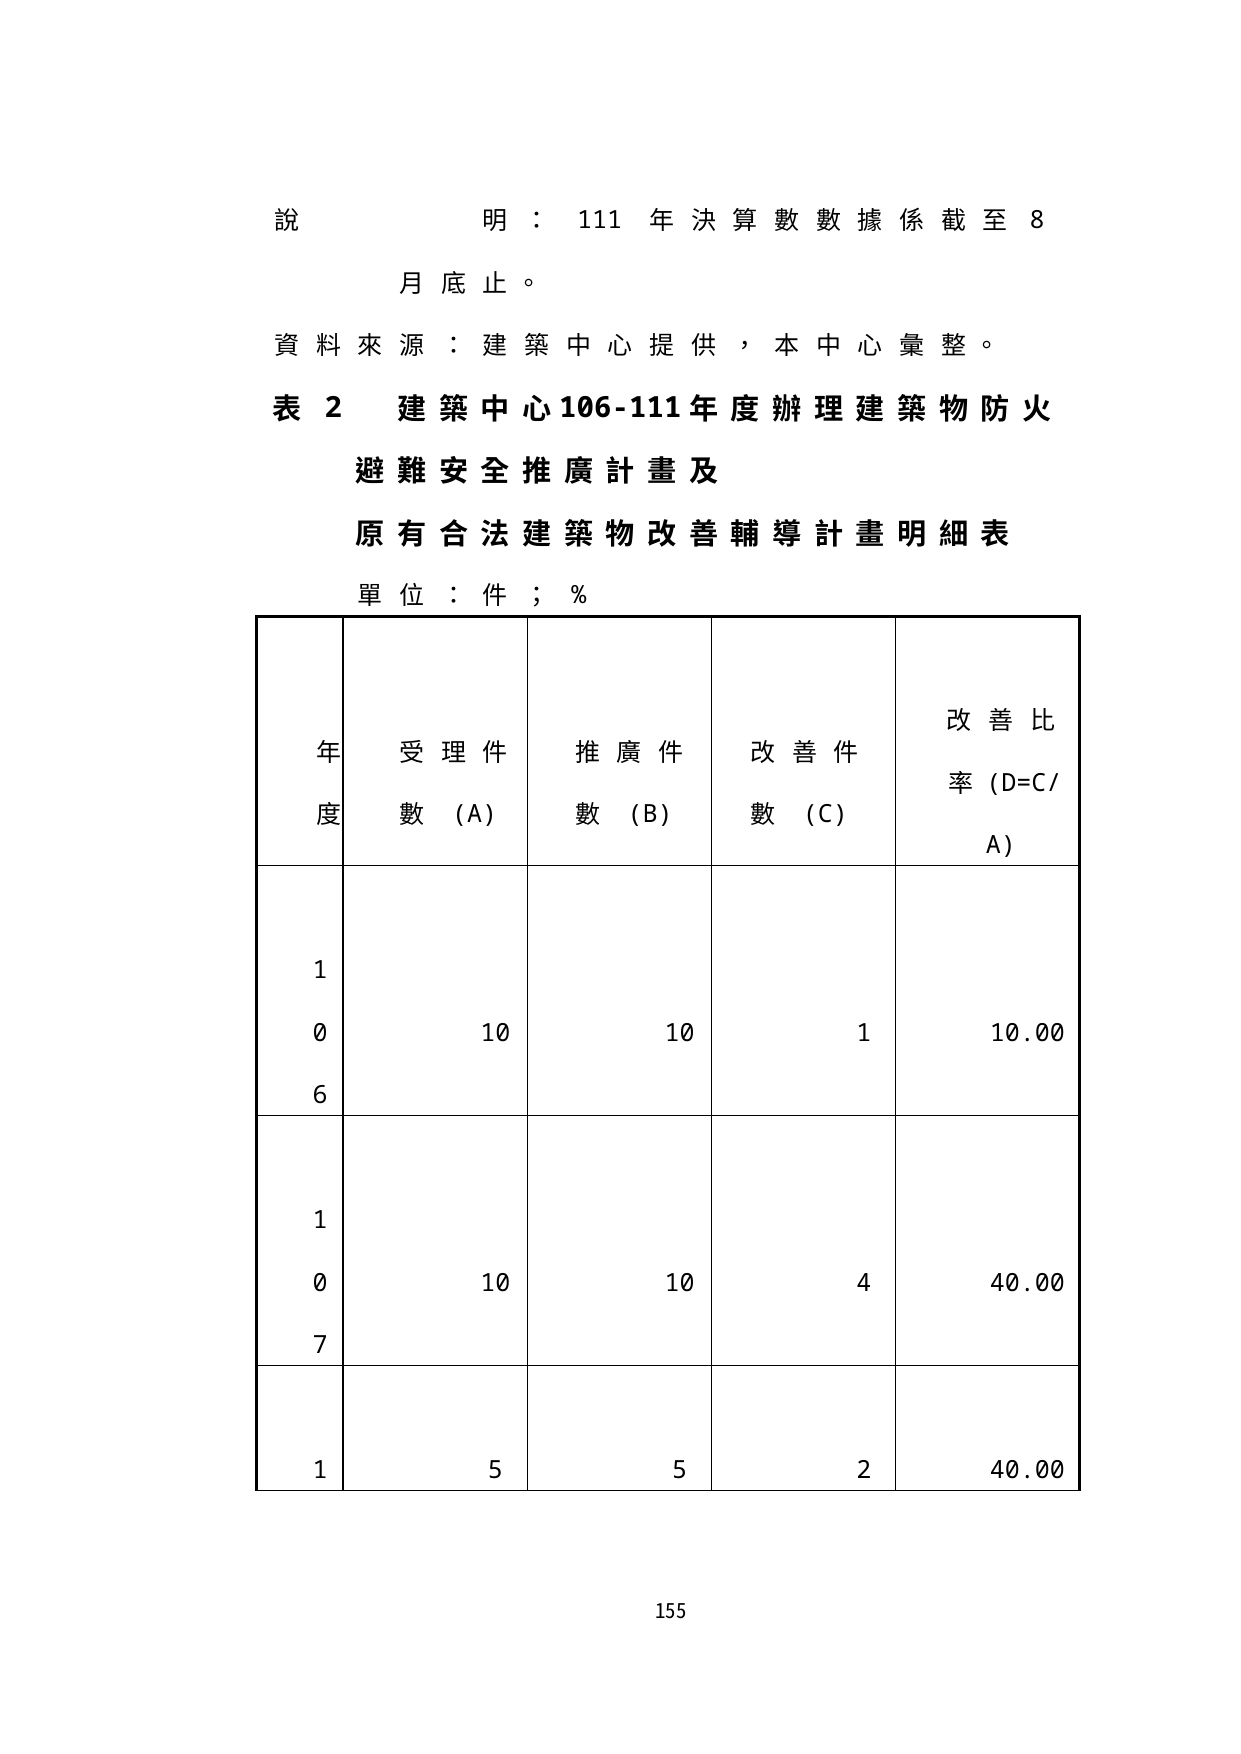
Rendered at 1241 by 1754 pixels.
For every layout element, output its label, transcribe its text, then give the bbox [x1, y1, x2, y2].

table_cell 5 [528, 1366, 711, 1490]
table_cell 2 [712, 1366, 895, 1490]
table_cell 40.00 [896, 1366, 1078, 1490]
table_cell 40.00 [896, 1116, 1078, 1365]
table_header 受理件數(A) [344, 618, 527, 865]
table_header 推廣件數(B) [528, 618, 711, 865]
table_cell 5 [344, 1366, 527, 1490]
table_cell 107 [258, 1116, 342, 1365]
text 表2 建築中心106-111年度辦理建築物防火避難安全推廣計畫及 [242, 365, 1058, 490]
table_cell 1 [712, 866, 895, 1115]
table_cell 10 [344, 1116, 527, 1365]
table_header 改善比率(D=C/A) [896, 618, 1078, 865]
text 說 明：111年決算數數據係截至8月底止。 [242, 177, 1058, 302]
table_cell 10.00 [896, 866, 1078, 1115]
text 原有合法建築物改善輔導計畫明細表 單位：件；% [316, 490, 1058, 615]
table_cell 10 [528, 1116, 711, 1365]
table_cell 10 [528, 866, 711, 1115]
table_header 年度 [258, 618, 342, 865]
table_cell 1 [258, 1366, 342, 1490]
table_cell 4 [712, 1116, 895, 1365]
table_cell 106 [258, 866, 342, 1115]
table_cell 10 [344, 866, 527, 1115]
table_header 改善件數(C) [712, 618, 895, 865]
text 資料來源：建築中心提供，本中心彙整。 [242, 302, 1058, 365]
